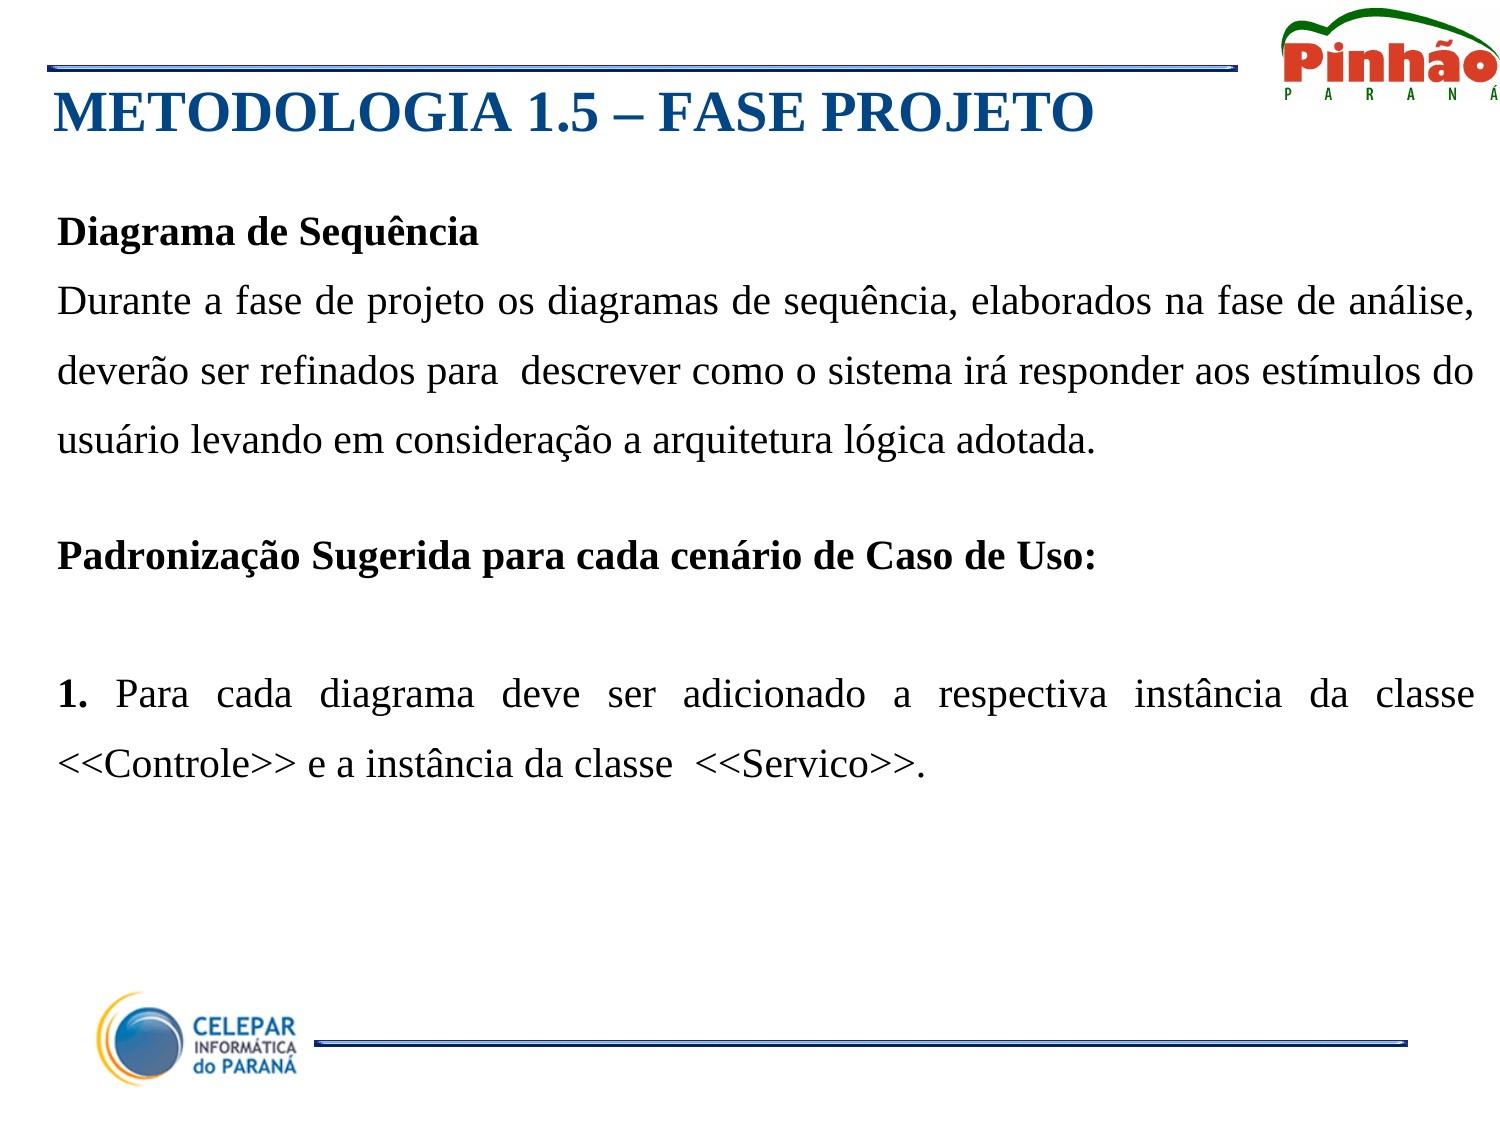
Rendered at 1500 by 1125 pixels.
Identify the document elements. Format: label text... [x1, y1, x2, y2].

text_box Diagrama de Sequência Durante a fase de projeto os diagramas de sequência, elaborados na fase de análise, deverão ser refinados para descrever como o sistema irá responder aos estímulos do usuário levando em consideração a arquitetura lógica adotada. Padronização Sugerida para cada cenário de Caso de Uso: 1. Para cada diagrama deve ser adicionado a respectiva instância da classe <<Controle>> e a instância da classe <<Servico>>. [57, 185, 1477, 843]
picture [95, 989, 303, 1091]
picture [1281, 8, 1500, 100]
text_box METODOLOGIA 1.5 – FASE PROJETO [53, 79, 1097, 156]
